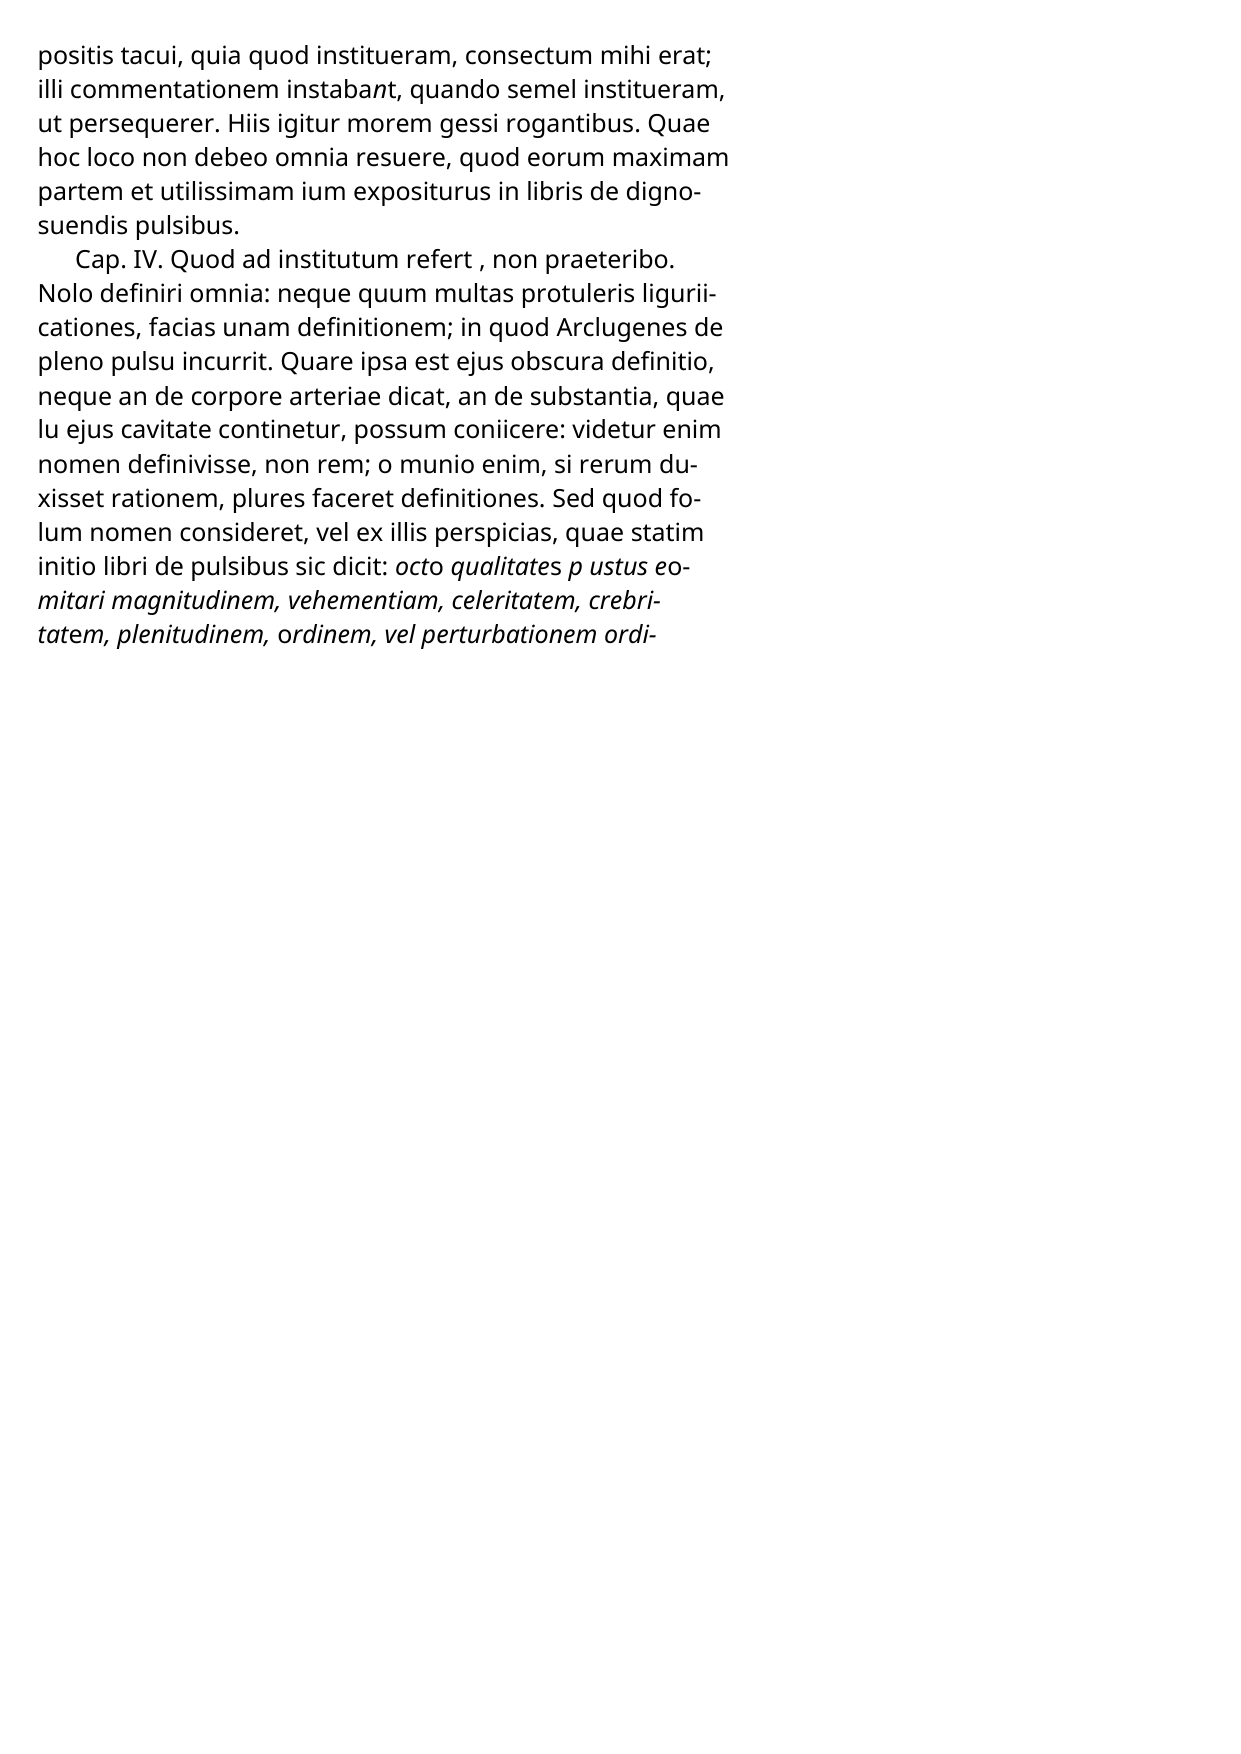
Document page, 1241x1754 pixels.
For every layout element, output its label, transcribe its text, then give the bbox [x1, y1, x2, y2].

text Cap. IV. Quod ad institutum refert , non praeteribo. Nolo definiri omnia: neque quum multas protuleris ligurii- cationes, facias unam definitionem; in quod Arclugenes de pleno pulsu incurrit. Quare ipsa est ejus obscura definitio, neque an de corpore arteriae dicat, an de substantia, quae lu ejus cavitate continetur, possum coniicere: videtur enim nomen definivisse, non rem; o munio enim, si rerum du- xisset rationem, plures faceret definitiones. Sed quod fo- lum nomen consideret, vel ex illis perspicias, quae statim initio libri de pulsibus sic dicit: octo qualitates p ustus eo- mitari magnitudinem, vehementiam, celeritatem, crebri- tatem, plenitudinem, ordinem, vel perturbationem ordi- [37, 242, 1203, 651]
text positis tacui, quia quod institueram, consectum mihi erat; illi commentationem instabant, quando semel institueram, ut persequerer. Hiis igitur morem gessi rogantibus. Quae hoc loco non debeo omnia resuere, quod eorum maximam partem et utilissimam ium expositurus in libris de digno- suendis pulsibus. [37, 37, 1203, 242]
